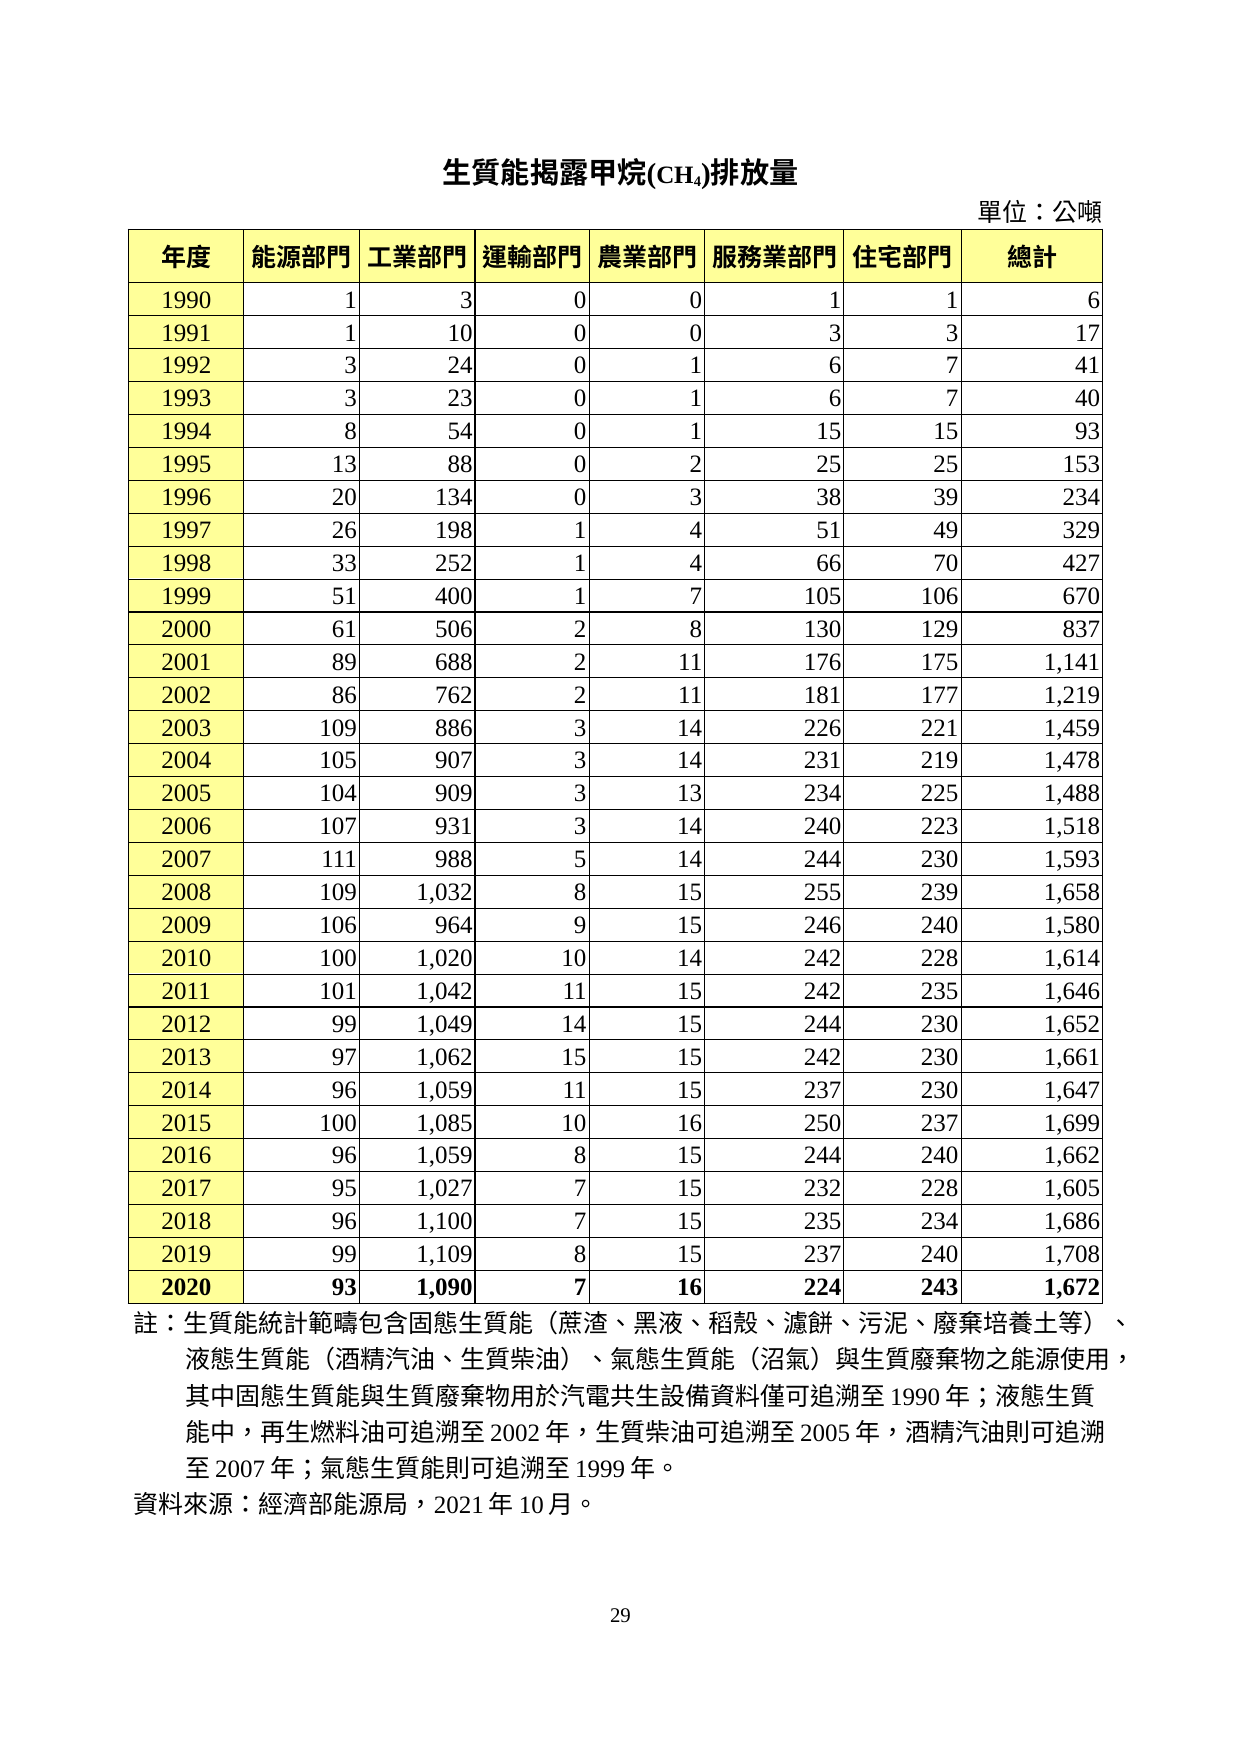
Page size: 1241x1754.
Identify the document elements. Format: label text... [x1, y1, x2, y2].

table_cell 7 [476, 1172, 589, 1204]
table_cell 223 [844, 810, 961, 842]
table_cell 909 [360, 777, 474, 809]
table_cell 964 [360, 909, 474, 941]
table_cell 106 [244, 909, 359, 941]
table_cell 15 [590, 1172, 704, 1204]
table_cell 5 [476, 843, 589, 875]
table_cell 1,478 [962, 744, 1102, 776]
table_cell 105 [244, 744, 359, 776]
table_cell 2004 [129, 744, 243, 776]
table_cell 1,647 [962, 1073, 1102, 1105]
table_cell 1 [590, 382, 704, 414]
table_cell 2007 [129, 843, 243, 875]
table_cell 1,580 [962, 909, 1102, 941]
table_cell 86 [244, 678, 359, 710]
table_cell 198 [360, 514, 474, 546]
table_cell 3 [844, 316, 961, 348]
table_cell 97 [244, 1040, 359, 1072]
table_cell 224 [705, 1271, 843, 1303]
table_cell 3 [244, 349, 359, 381]
table_cell 1995 [129, 448, 243, 480]
table_cell 1 [844, 283, 961, 315]
table_cell 1,062 [360, 1040, 474, 1072]
table_cell 15 [590, 876, 704, 908]
table_cell 7 [476, 1271, 589, 1303]
table_cell 16 [590, 1271, 704, 1303]
table_cell 1992 [129, 349, 243, 381]
table_cell 0 [476, 349, 589, 381]
table_cell 15 [590, 909, 704, 941]
table_cell 101 [244, 975, 359, 1006]
table_cell 1,049 [360, 1008, 474, 1039]
table_cell 235 [705, 1205, 843, 1237]
table_cell 240 [705, 810, 843, 842]
table_cell 219 [844, 744, 961, 776]
table_cell 3 [244, 382, 359, 414]
table_cell 1993 [129, 382, 243, 414]
table_cell 100 [244, 942, 359, 973]
table_cell 181 [705, 678, 843, 710]
table_cell 2016 [129, 1139, 243, 1171]
table_cell 1,593 [962, 843, 1102, 875]
table_cell 15 [476, 1040, 589, 1072]
table_cell 237 [844, 1106, 961, 1138]
table_cell 1,605 [962, 1172, 1102, 1204]
table_cell 7 [844, 349, 961, 381]
table_cell 1,032 [360, 876, 474, 908]
table_cell 13 [244, 448, 359, 480]
table_cell 6 [705, 382, 843, 414]
table_cell 7 [590, 580, 704, 611]
table_header 能源部門 [244, 230, 359, 282]
table_cell 153 [962, 448, 1102, 480]
table_cell 1997 [129, 514, 243, 546]
table_cell 240 [844, 1139, 961, 1171]
table_cell 0 [476, 448, 589, 480]
table_cell 0 [590, 316, 704, 348]
table_cell 66 [705, 547, 843, 578]
table_cell 2009 [129, 909, 243, 941]
table_cell 15 [590, 1139, 704, 1171]
table_cell 1,661 [962, 1040, 1102, 1072]
table_cell 1990 [129, 283, 243, 315]
table_cell 230 [844, 1008, 961, 1039]
table_cell 10 [360, 316, 474, 348]
table_cell 907 [360, 744, 474, 776]
table_cell 2020 [129, 1271, 243, 1303]
table_cell 0 [590, 283, 704, 315]
table_cell 14 [590, 843, 704, 875]
table_cell 0 [476, 283, 589, 315]
table_cell 1,027 [360, 1172, 474, 1204]
table_cell 7 [476, 1205, 589, 1237]
table_cell 11 [590, 645, 704, 677]
table_cell 15 [705, 415, 843, 447]
table_cell 129 [844, 613, 961, 644]
table_cell 239 [844, 876, 961, 908]
table_cell 240 [844, 909, 961, 941]
table_cell 3 [590, 481, 704, 513]
table_cell 7 [844, 382, 961, 414]
table_cell 11 [476, 975, 589, 1006]
table_cell 175 [844, 645, 961, 677]
table_header 農業部門 [590, 230, 704, 282]
table_cell 3 [476, 711, 589, 743]
table_cell 226 [705, 711, 843, 743]
table_cell 134 [360, 481, 474, 513]
table_cell 49 [844, 514, 961, 546]
table_header 住宅部門 [844, 230, 961, 282]
table_cell 0 [476, 415, 589, 447]
table_cell 2002 [129, 678, 243, 710]
table_cell 4 [590, 547, 704, 578]
table_cell 1,518 [962, 810, 1102, 842]
table_cell 15 [590, 1205, 704, 1237]
table_cell 1999 [129, 580, 243, 611]
table_cell 8 [476, 876, 589, 908]
table_cell 2013 [129, 1040, 243, 1072]
table_cell 427 [962, 547, 1102, 578]
table_cell 1991 [129, 316, 243, 348]
table_cell 41 [962, 349, 1102, 381]
table_cell 20 [244, 481, 359, 513]
table_cell 105 [705, 580, 843, 611]
table_cell 234 [962, 481, 1102, 513]
text 單位：公噸 [187, 192, 1102, 228]
table_cell 2000 [129, 613, 243, 644]
table_cell 14 [590, 810, 704, 842]
table_cell 228 [844, 1172, 961, 1204]
table_cell 96 [244, 1073, 359, 1105]
table_cell 221 [844, 711, 961, 743]
table_cell 1,085 [360, 1106, 474, 1138]
table_cell 1,109 [360, 1238, 474, 1270]
table_cell 237 [705, 1073, 843, 1105]
table_cell 1994 [129, 415, 243, 447]
table_cell 1 [244, 316, 359, 348]
table_cell 15 [590, 1040, 704, 1072]
table_cell 2006 [129, 810, 243, 842]
table_cell 1998 [129, 547, 243, 578]
table_cell 242 [705, 975, 843, 1006]
table_cell 2 [476, 678, 589, 710]
text 生質能揭露甲烷(CH4)排放量 [187, 150, 1053, 192]
table_cell 244 [705, 843, 843, 875]
table_cell 762 [360, 678, 474, 710]
table_cell 95 [244, 1172, 359, 1204]
table_cell 1 [705, 283, 843, 315]
table_cell 99 [244, 1008, 359, 1039]
table_cell 8 [476, 1139, 589, 1171]
table_cell 243 [844, 1271, 961, 1303]
table_cell 176 [705, 645, 843, 677]
table_cell 17 [962, 316, 1102, 348]
table_cell 670 [962, 580, 1102, 611]
table_cell 33 [244, 547, 359, 578]
table_cell 104 [244, 777, 359, 809]
table_cell 96 [244, 1205, 359, 1237]
table_cell 88 [360, 448, 474, 480]
table_cell 51 [244, 580, 359, 611]
table_cell 2 [476, 645, 589, 677]
table_cell 99 [244, 1238, 359, 1270]
table_cell 6 [962, 283, 1102, 315]
table_cell 14 [590, 744, 704, 776]
table_cell 61 [244, 613, 359, 644]
table_cell 1,141 [962, 645, 1102, 677]
table_cell 9 [476, 909, 589, 941]
table_cell 16 [590, 1106, 704, 1138]
table_cell 38 [705, 481, 843, 513]
table_cell 15 [590, 1008, 704, 1039]
table_cell 1,219 [962, 678, 1102, 710]
table_cell 400 [360, 580, 474, 611]
table_cell 1,699 [962, 1106, 1102, 1138]
table_cell 246 [705, 909, 843, 941]
table_cell 89 [244, 645, 359, 677]
table_cell 506 [360, 613, 474, 644]
table_cell 237 [705, 1238, 843, 1270]
table_cell 93 [244, 1271, 359, 1303]
table_cell 54 [360, 415, 474, 447]
table_cell 1996 [129, 481, 243, 513]
table_cell 8 [244, 415, 359, 447]
table_cell 3 [476, 744, 589, 776]
table_cell 1 [476, 580, 589, 611]
table_cell 2011 [129, 975, 243, 1006]
table_cell 4 [590, 514, 704, 546]
table_cell 1 [590, 415, 704, 447]
table_header 服務業部門 [705, 230, 843, 282]
table_cell 40 [962, 382, 1102, 414]
table_cell 14 [590, 711, 704, 743]
table_cell 1,459 [962, 711, 1102, 743]
table_cell 25 [705, 448, 843, 480]
table_cell 39 [844, 481, 961, 513]
table_cell 1,042 [360, 975, 474, 1006]
table_cell 100 [244, 1106, 359, 1138]
table_header 運輸部門 [476, 230, 589, 282]
table_cell 11 [590, 678, 704, 710]
table_cell 3 [476, 777, 589, 809]
table_cell 244 [705, 1139, 843, 1171]
table_cell 2015 [129, 1106, 243, 1138]
table_cell 886 [360, 711, 474, 743]
table_cell 23 [360, 382, 474, 414]
table_cell 252 [360, 547, 474, 578]
table_cell 1,614 [962, 942, 1102, 973]
text 資料來源：經濟部能源局，2021年10月。 [133, 1485, 1053, 1521]
table_cell 109 [244, 711, 359, 743]
table_cell 26 [244, 514, 359, 546]
table_cell 1,658 [962, 876, 1102, 908]
table_cell 2001 [129, 645, 243, 677]
table_cell 234 [705, 777, 843, 809]
table_cell 0 [476, 481, 589, 513]
table_cell 109 [244, 876, 359, 908]
table_cell 1,708 [962, 1238, 1102, 1270]
table_cell 1 [476, 547, 589, 578]
table_cell 1,662 [962, 1139, 1102, 1171]
table_cell 0 [476, 316, 589, 348]
table_header 工業部門 [360, 230, 474, 282]
table_header 年度 [129, 230, 243, 282]
text 註：生質能統計範疇包含固態生質能（蔗渣、黑液、稻殼、濾餅、污泥、廢棄培養土等）、液態生質能（酒精汽油、生質柴油）、氣態生質能（沼氣）與生質廢棄物之能源使用，其中固態生質能與生質廢棄物用於汽電共生設備資料僅可追溯至1990年；液態生質能中，再生燃料油可追溯至2002年，生質柴油可追溯至2005年，酒精汽油則可追溯至2007年；氣態生質能則可追溯至1999年。 [133, 1304, 1117, 1485]
table_cell 230 [844, 843, 961, 875]
table_cell 111 [244, 843, 359, 875]
table_cell 1,686 [962, 1205, 1102, 1237]
table_cell 106 [844, 580, 961, 611]
table_cell 329 [962, 514, 1102, 546]
table_cell 230 [844, 1040, 961, 1072]
table_cell 2005 [129, 777, 243, 809]
table_cell 2010 [129, 942, 243, 973]
table_cell 235 [844, 975, 961, 1006]
table_cell 232 [705, 1172, 843, 1204]
table_cell 1,059 [360, 1139, 474, 1171]
table_cell 234 [844, 1205, 961, 1237]
table_cell 255 [705, 876, 843, 908]
table_cell 2019 [129, 1238, 243, 1270]
table_cell 1 [244, 283, 359, 315]
table_cell 250 [705, 1106, 843, 1138]
table_cell 1,020 [360, 942, 474, 973]
table_cell 15 [844, 415, 961, 447]
table_cell 242 [705, 942, 843, 973]
table_cell 1,672 [962, 1271, 1102, 1303]
table_header 總計 [962, 230, 1102, 282]
table_cell 244 [705, 1008, 843, 1039]
table_cell 14 [476, 1008, 589, 1039]
table_cell 70 [844, 547, 961, 578]
table_cell 837 [962, 613, 1102, 644]
table_cell 2018 [129, 1205, 243, 1237]
table_cell 130 [705, 613, 843, 644]
table_cell 3 [476, 810, 589, 842]
table_cell 2012 [129, 1008, 243, 1039]
table_cell 931 [360, 810, 474, 842]
table_cell 96 [244, 1139, 359, 1171]
table_cell 13 [590, 777, 704, 809]
table_cell 2003 [129, 711, 243, 743]
table_cell 177 [844, 678, 961, 710]
table_cell 228 [844, 942, 961, 973]
table_cell 240 [844, 1238, 961, 1270]
table_cell 8 [590, 613, 704, 644]
table_cell 15 [590, 1073, 704, 1105]
table_cell 14 [590, 942, 704, 973]
table_cell 1,488 [962, 777, 1102, 809]
table_cell 8 [476, 1238, 589, 1270]
table_cell 242 [705, 1040, 843, 1072]
table_cell 1 [590, 349, 704, 381]
table_cell 688 [360, 645, 474, 677]
table_cell 51 [705, 514, 843, 546]
table_cell 1,652 [962, 1008, 1102, 1039]
table_cell 25 [844, 448, 961, 480]
table_cell 10 [476, 1106, 589, 1138]
table_cell 93 [962, 415, 1102, 447]
table_cell 11 [476, 1073, 589, 1105]
table_cell 230 [844, 1073, 961, 1105]
table_cell 0 [476, 382, 589, 414]
table_cell 231 [705, 744, 843, 776]
table_cell 1,646 [962, 975, 1102, 1006]
table_cell 15 [590, 975, 704, 1006]
table_cell 10 [476, 942, 589, 973]
table_cell 15 [590, 1238, 704, 1270]
table_cell 107 [244, 810, 359, 842]
table_cell 1,100 [360, 1205, 474, 1237]
table_cell 3 [705, 316, 843, 348]
table_cell 1,090 [360, 1271, 474, 1303]
table_cell 2017 [129, 1172, 243, 1204]
table_cell 3 [360, 283, 474, 315]
table_cell 1 [476, 514, 589, 546]
table_cell 2014 [129, 1073, 243, 1105]
table_cell 1,059 [360, 1073, 474, 1105]
table_cell 24 [360, 349, 474, 381]
table_cell 2008 [129, 876, 243, 908]
table_cell 2 [476, 613, 589, 644]
table_cell 2 [590, 448, 704, 480]
table_cell 988 [360, 843, 474, 875]
table_cell 225 [844, 777, 961, 809]
table_cell 6 [705, 349, 843, 381]
